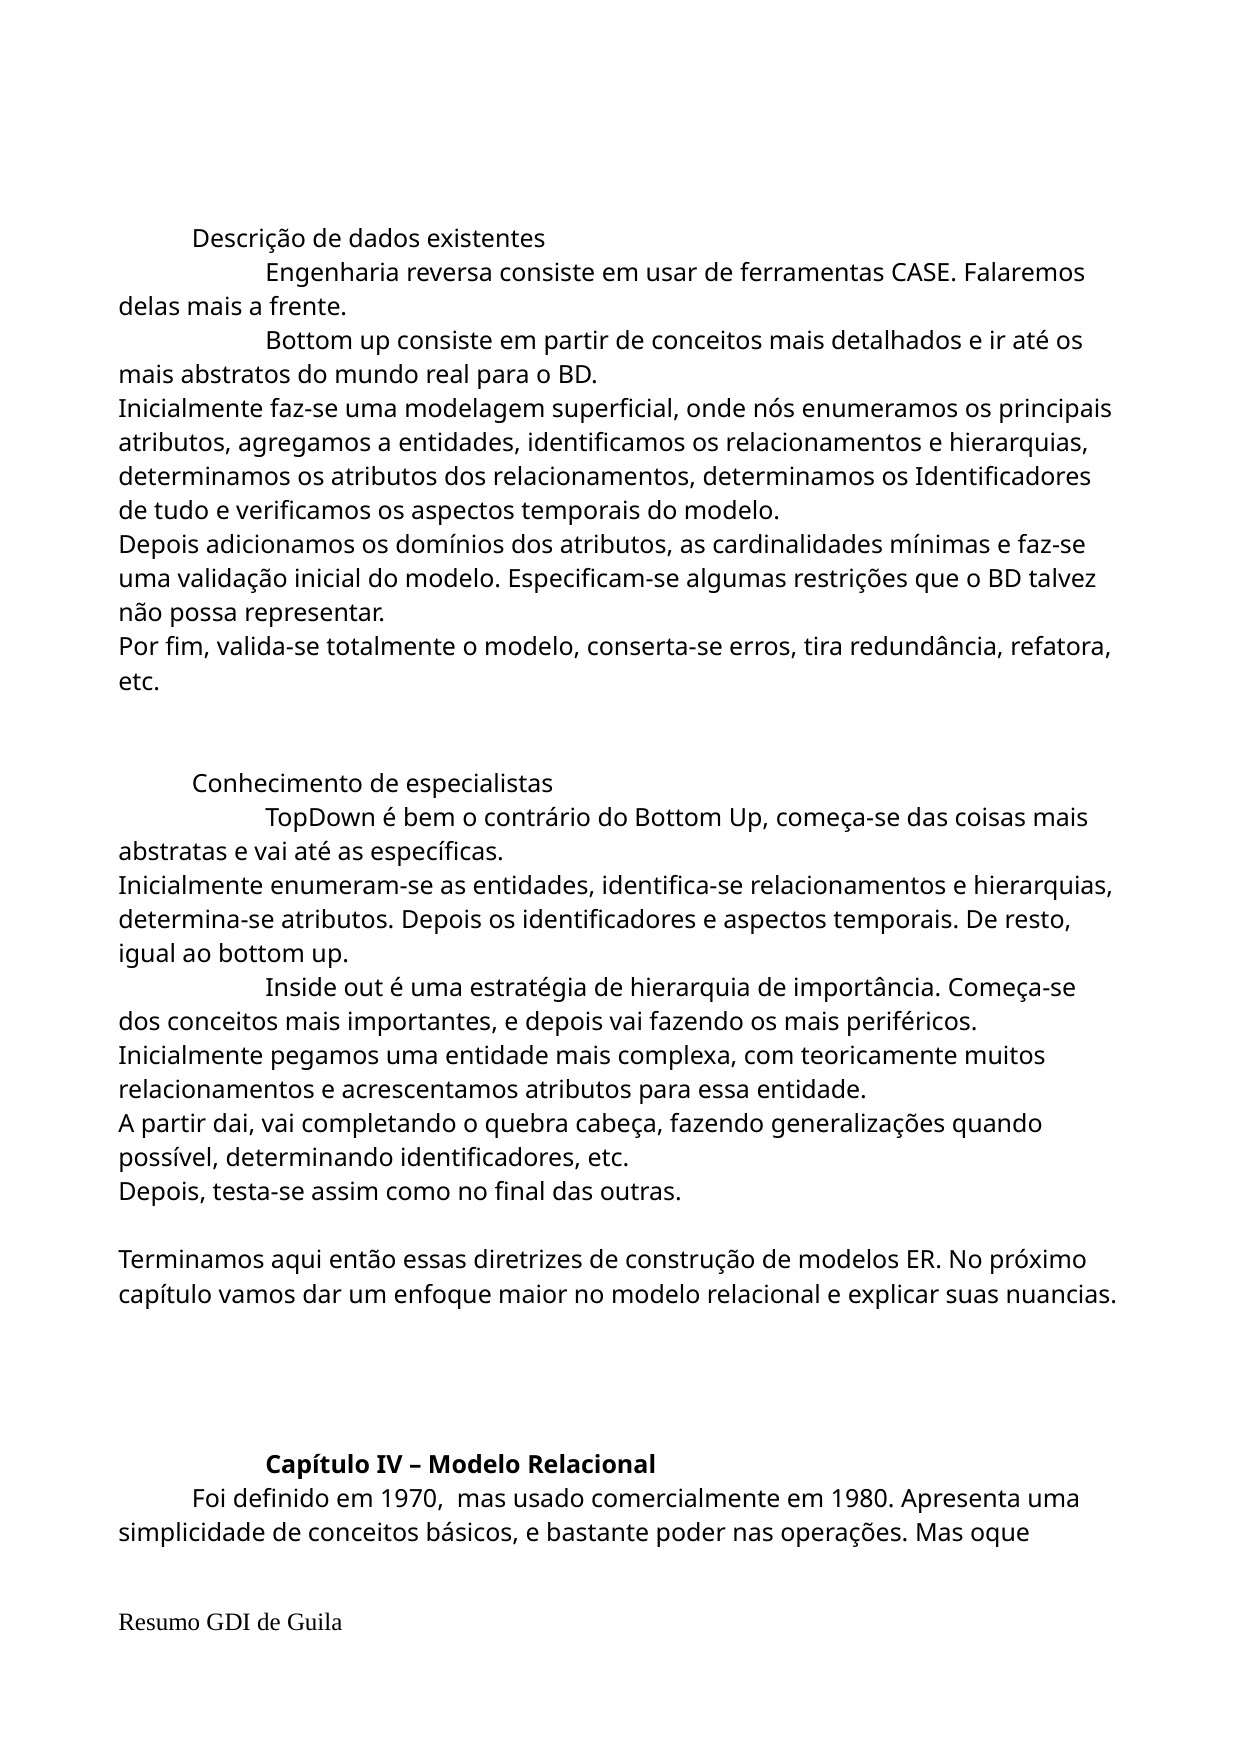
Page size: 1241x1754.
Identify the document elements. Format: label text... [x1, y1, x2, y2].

text Inicialmente pegamos uma entidade mais complexa, com teoricamente muitos relacionamentos e acrescentamos atributos para essa entidade. [118, 1038, 1122, 1106]
text Capítulo IV – Modelo Relacional [118, 1447, 1122, 1481]
text Conhecimento de especialistas [118, 765, 1122, 799]
text Inicialmente enumeram-se as entidades, identifica-se relacionamentos e hierarquias, determina-se atributos. Depois os identificadores e aspectos temporais. De resto, igual ao bottom up. [118, 867, 1122, 970]
text Descrição de dados existentes [118, 220, 1122, 254]
text Engenharia reversa consiste em usar de ferramentas CASE. Falaremos delas mais a frente. [118, 254, 1122, 322]
text TopDown é bem o contrário do Bottom Up, começa-se das coisas mais abstratas e vai até as específicas. [118, 799, 1122, 867]
text Por fim, valida-se totalmente o modelo, conserta-se erros, tira redundância, refatora, etc. [118, 629, 1122, 697]
text Depois, testa-se assim como no final das outras. [118, 1174, 1122, 1208]
text Foi definido em 1970, mas usado comercialmente em 1980. Apresenta uma simplicidade de conceitos básicos, e bastante poder nas operações. Mas oque [118, 1481, 1122, 1549]
text Depois adicionamos os domínios dos atributos, as cardinalidades mínimas e faz-se uma validação inicial do modelo. Especificam-se algumas restrições que o BD talvez não possa representar. [118, 527, 1122, 629]
text Inicialmente faz-se uma modelagem superficial, onde nós enumeramos os principais atributos, agregamos a entidades, identificamos os relacionamentos e hierarquias, determinamos os atributos dos relacionamentos, determinamos os Identificadores de tudo e verificamos os aspectos temporais do modelo. [118, 391, 1122, 527]
text A partir dai, vai completando o quebra cabeça, fazendo generalizações quando possível, determinando identificadores, etc. [118, 1106, 1122, 1174]
text Inside out é uma estratégia de hierarquia de importância. Começa-se dos conceitos mais importantes, e depois vai fazendo os mais periféricos. [118, 970, 1122, 1038]
text Bottom up consiste em partir de conceitos mais detalhados e ir até os mais abstratos do mundo real para o BD. [118, 322, 1122, 391]
text Terminamos aqui então essas diretrizes de construção de modelos ER. No próximo capítulo vamos dar um enfoque maior no modelo relacional e explicar suas nuancias. [118, 1242, 1122, 1310]
